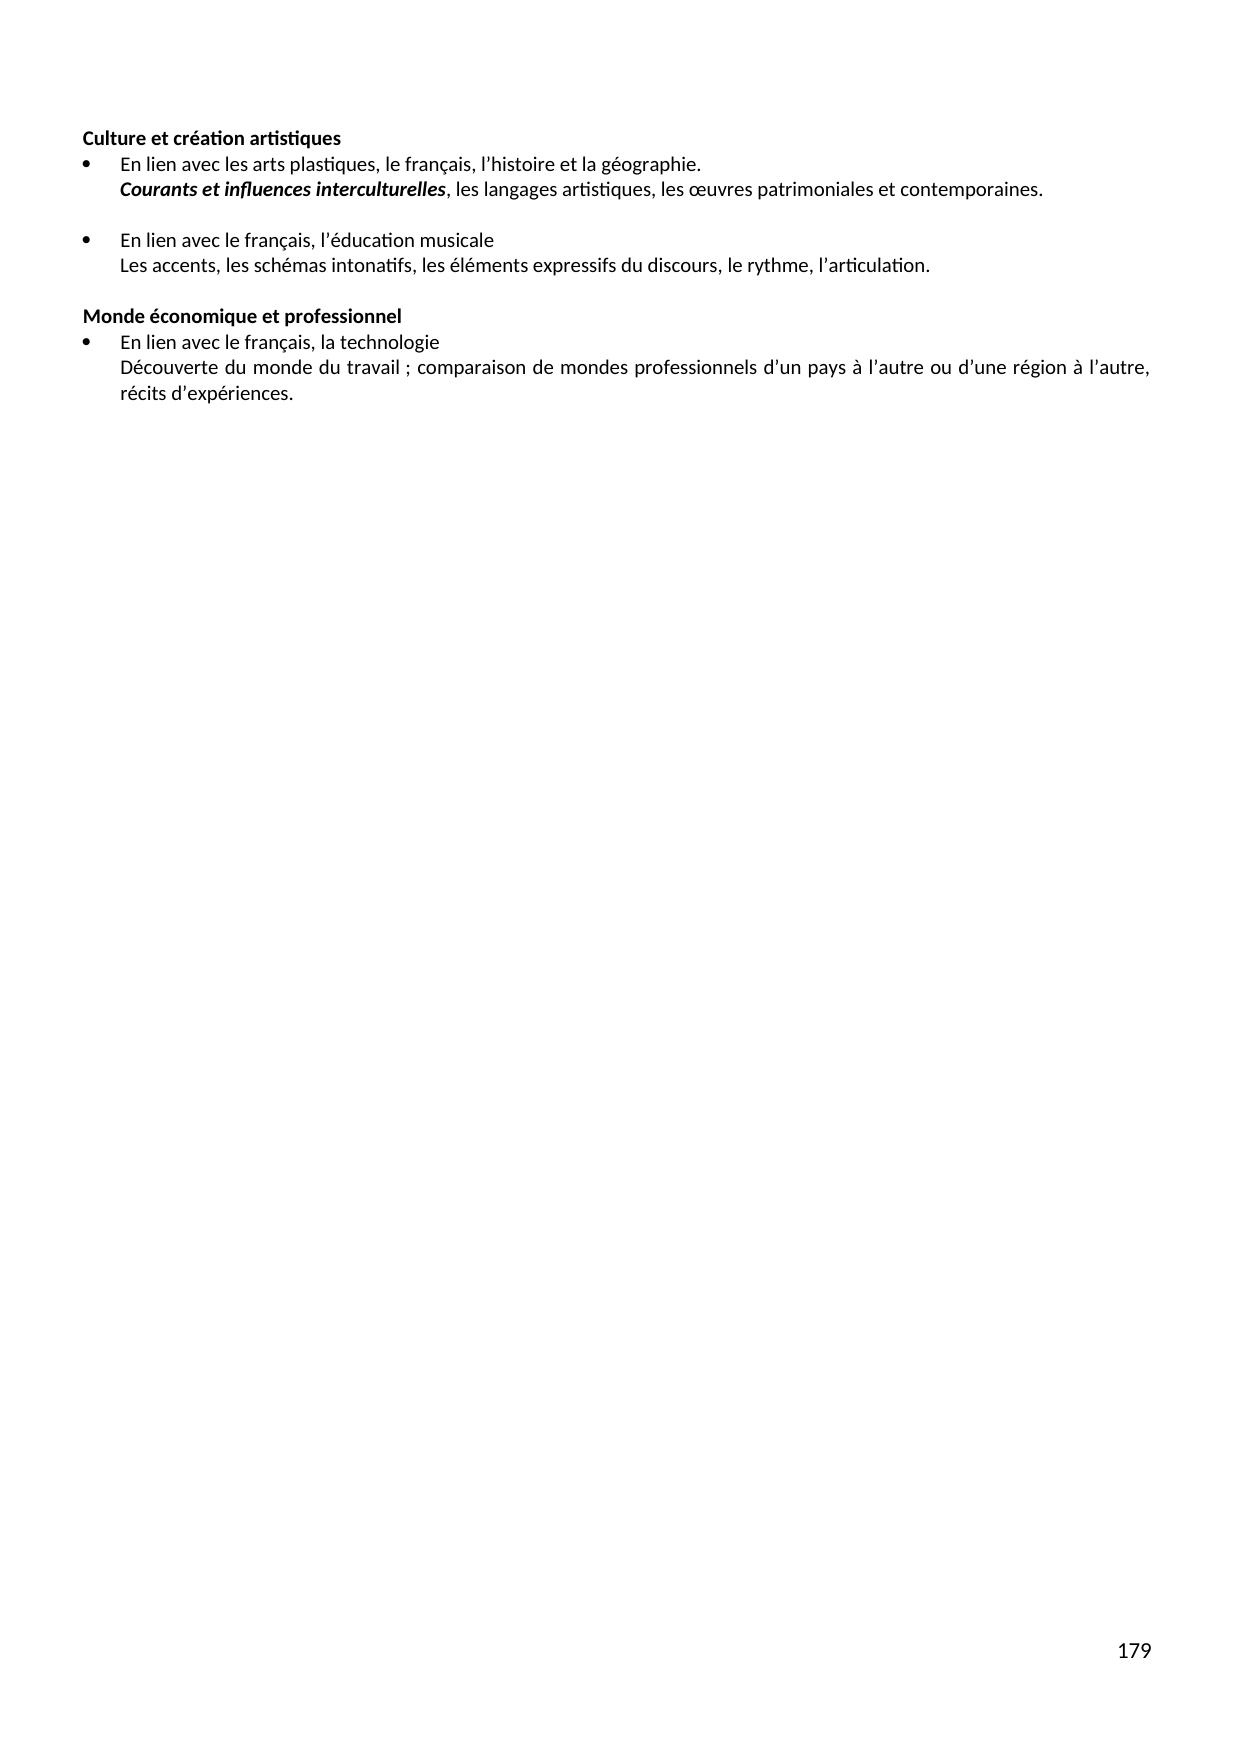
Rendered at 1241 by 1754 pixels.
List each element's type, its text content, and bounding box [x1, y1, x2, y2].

list En lien avec les arts plastiques, le français, l’histoire et la géographie. [83, 151, 1152, 176]
text Culture et création artistiques [83, 126, 1152, 151]
text Les accents, les schémas intonatifs, les éléments expressifs du discours, le rythme, l’articulation. [120, 253, 1152, 278]
text Monde économique et professionnel [83, 303, 1152, 329]
list En lien avec le français, l’éducation musicale [83, 227, 1152, 253]
text Découverte du monde du travail ; comparaison de mondes professionnels d’un pays à l’autre ou d’une région à l’autre, récits d’expériences. [120, 354, 1152, 405]
list En lien avec le français, la technologie [83, 329, 1152, 354]
text Courants et influences interculturelles, les langages artistiques, les œuvres patrimoniales et contemporaines. [120, 176, 1152, 202]
